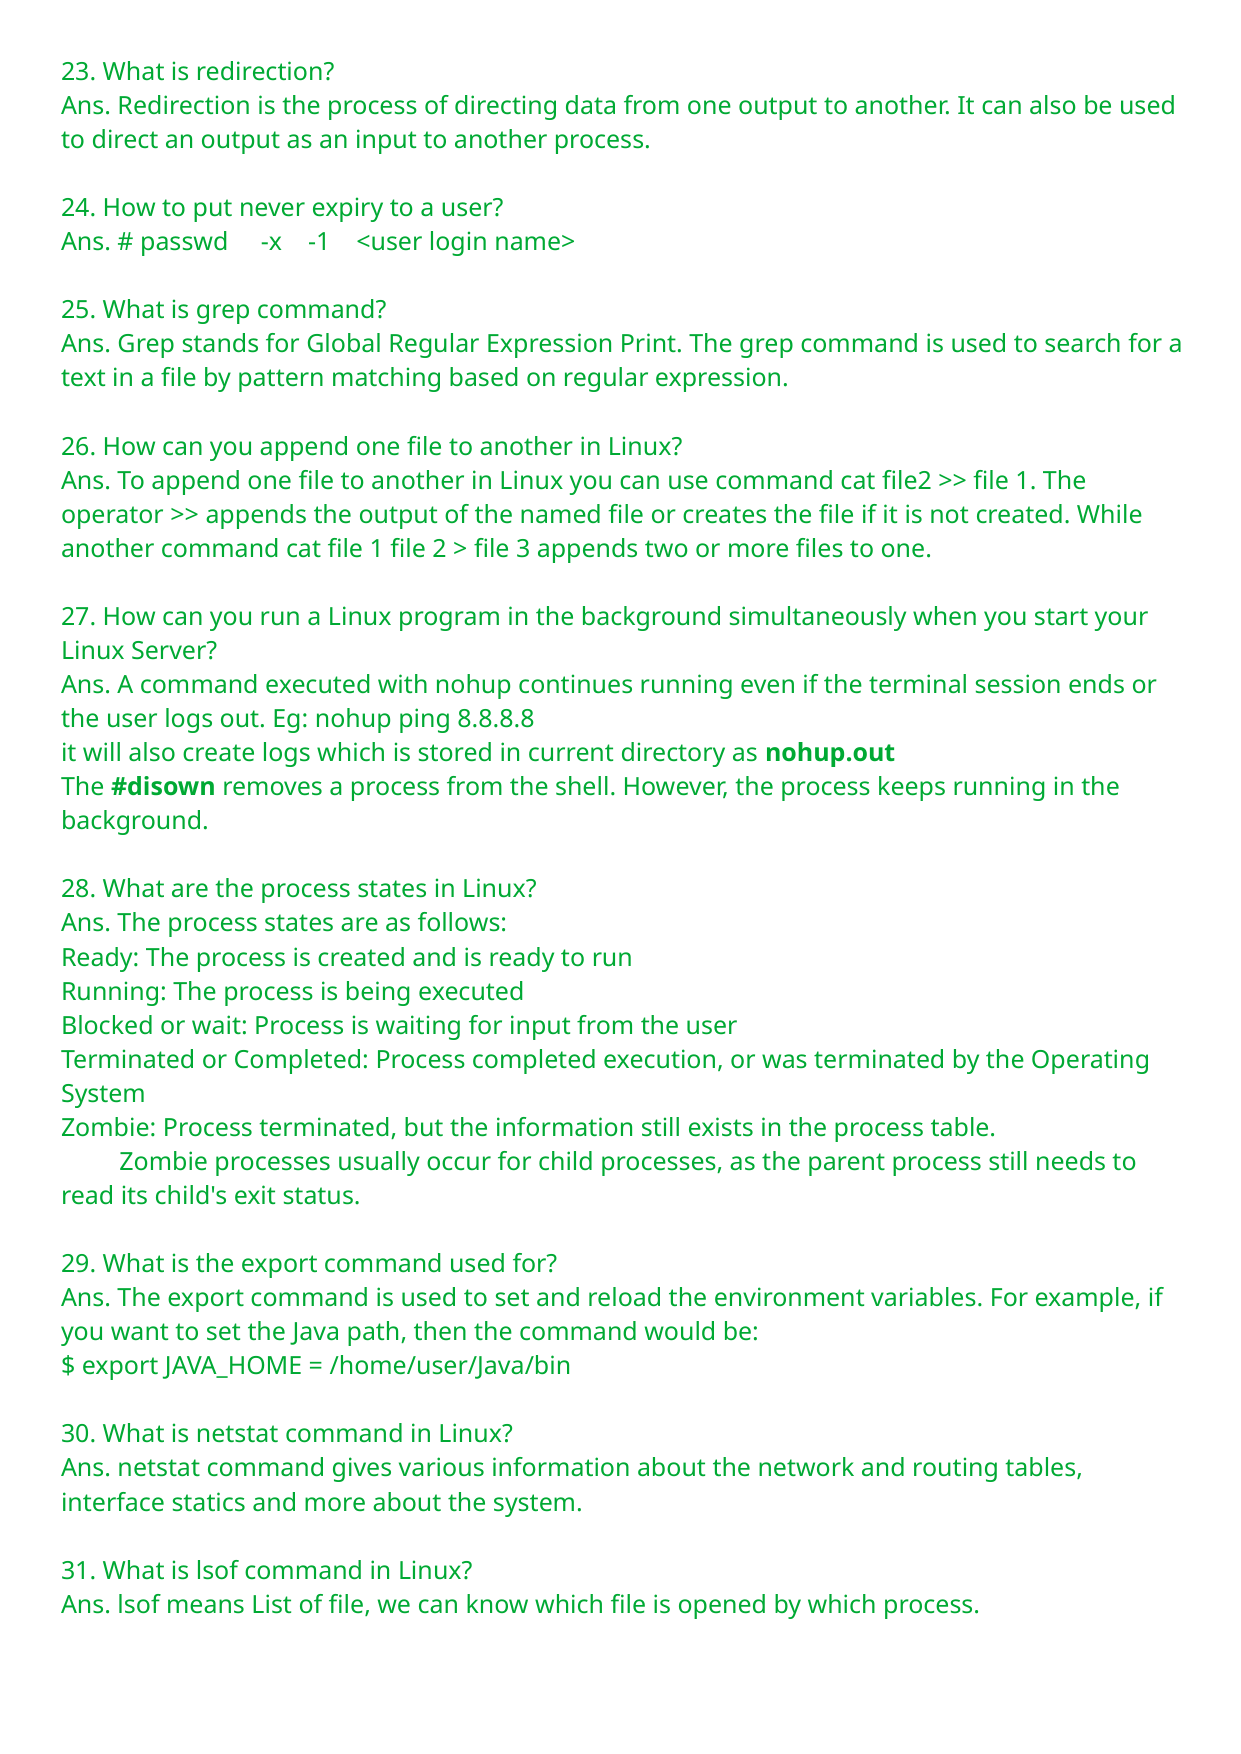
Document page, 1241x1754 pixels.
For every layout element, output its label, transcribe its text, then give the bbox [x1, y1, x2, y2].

text 24. How to put never expiry to a user? [61, 190, 1185, 224]
text 31. What is lsof command in Linux? [61, 1552, 1185, 1586]
text Ans. Redirection is the process of directing data from one output to another. It can also be used to direct an output as an input to another process. [61, 88, 1185, 156]
text Terminated or Completed: Process completed execution, or was terminated by the Operating System [61, 1041, 1185, 1109]
text Ans. A command executed with nohup continues running even if the terminal session ends or the user logs out. Eg: nohup ping 8.8.8.8 it will also create logs which is stored in current directory as nohup.out [61, 667, 1185, 769]
text 23. What is redirection? [61, 53, 1185, 88]
text Ans. # passwd -x -1 <user login name> [61, 224, 1185, 258]
text The #disown removes a process from the shell. However, the process keeps running in the background. [61, 769, 1185, 837]
text 30. What is netstat command in Linux? [61, 1416, 1185, 1450]
text Running: The process is being executed [61, 973, 1185, 1007]
text Ans. The export command is used to set and reload the environment variables. For example, if you want to set the Java path, then the command would be: [61, 1280, 1185, 1348]
text 29. What is the export command used for? [61, 1246, 1185, 1280]
text 26. How can you append one file to another in Linux? [61, 428, 1185, 462]
text Ans. The process states are as follows: [61, 905, 1185, 939]
text $ export JAVA_HOME = /home/user/Java/bin [61, 1348, 1185, 1382]
text Ans. netstat command gives various information about the network and routing tables, interface statics and more about the system. [61, 1450, 1185, 1518]
text Zombie: Process terminated, but the information still exists in the process table. [61, 1109, 1185, 1143]
text Ans. To append one file to another in Linux you can use command cat file2 >> file 1. The operator >> appends the output of the named file or creates the file if it is not created. While another command cat file 1 file 2 > file 3 appends two or more files to one. [61, 462, 1185, 564]
text Ans. lsof means List of file, we can know which file is opened by which process. [61, 1586, 1185, 1620]
text 25. What is grep command? [61, 292, 1185, 326]
text 28. What are the process states in Linux? [61, 871, 1185, 905]
text Zombie processes usually occur for child processes, as the parent process still needs to read its child's exit status. [61, 1143, 1185, 1212]
text Ready: The process is created and is ready to run [61, 939, 1185, 973]
text Blocked or wait: Process is waiting for input from the user [61, 1007, 1185, 1041]
text Ans. Grep stands for Global Regular Expression Print. The grep command is used to search for a text in a file by pattern matching based on regular expression. [61, 326, 1185, 394]
text 27. How can you run a Linux program in the background simultaneously when you start your Linux Server? [61, 598, 1185, 667]
